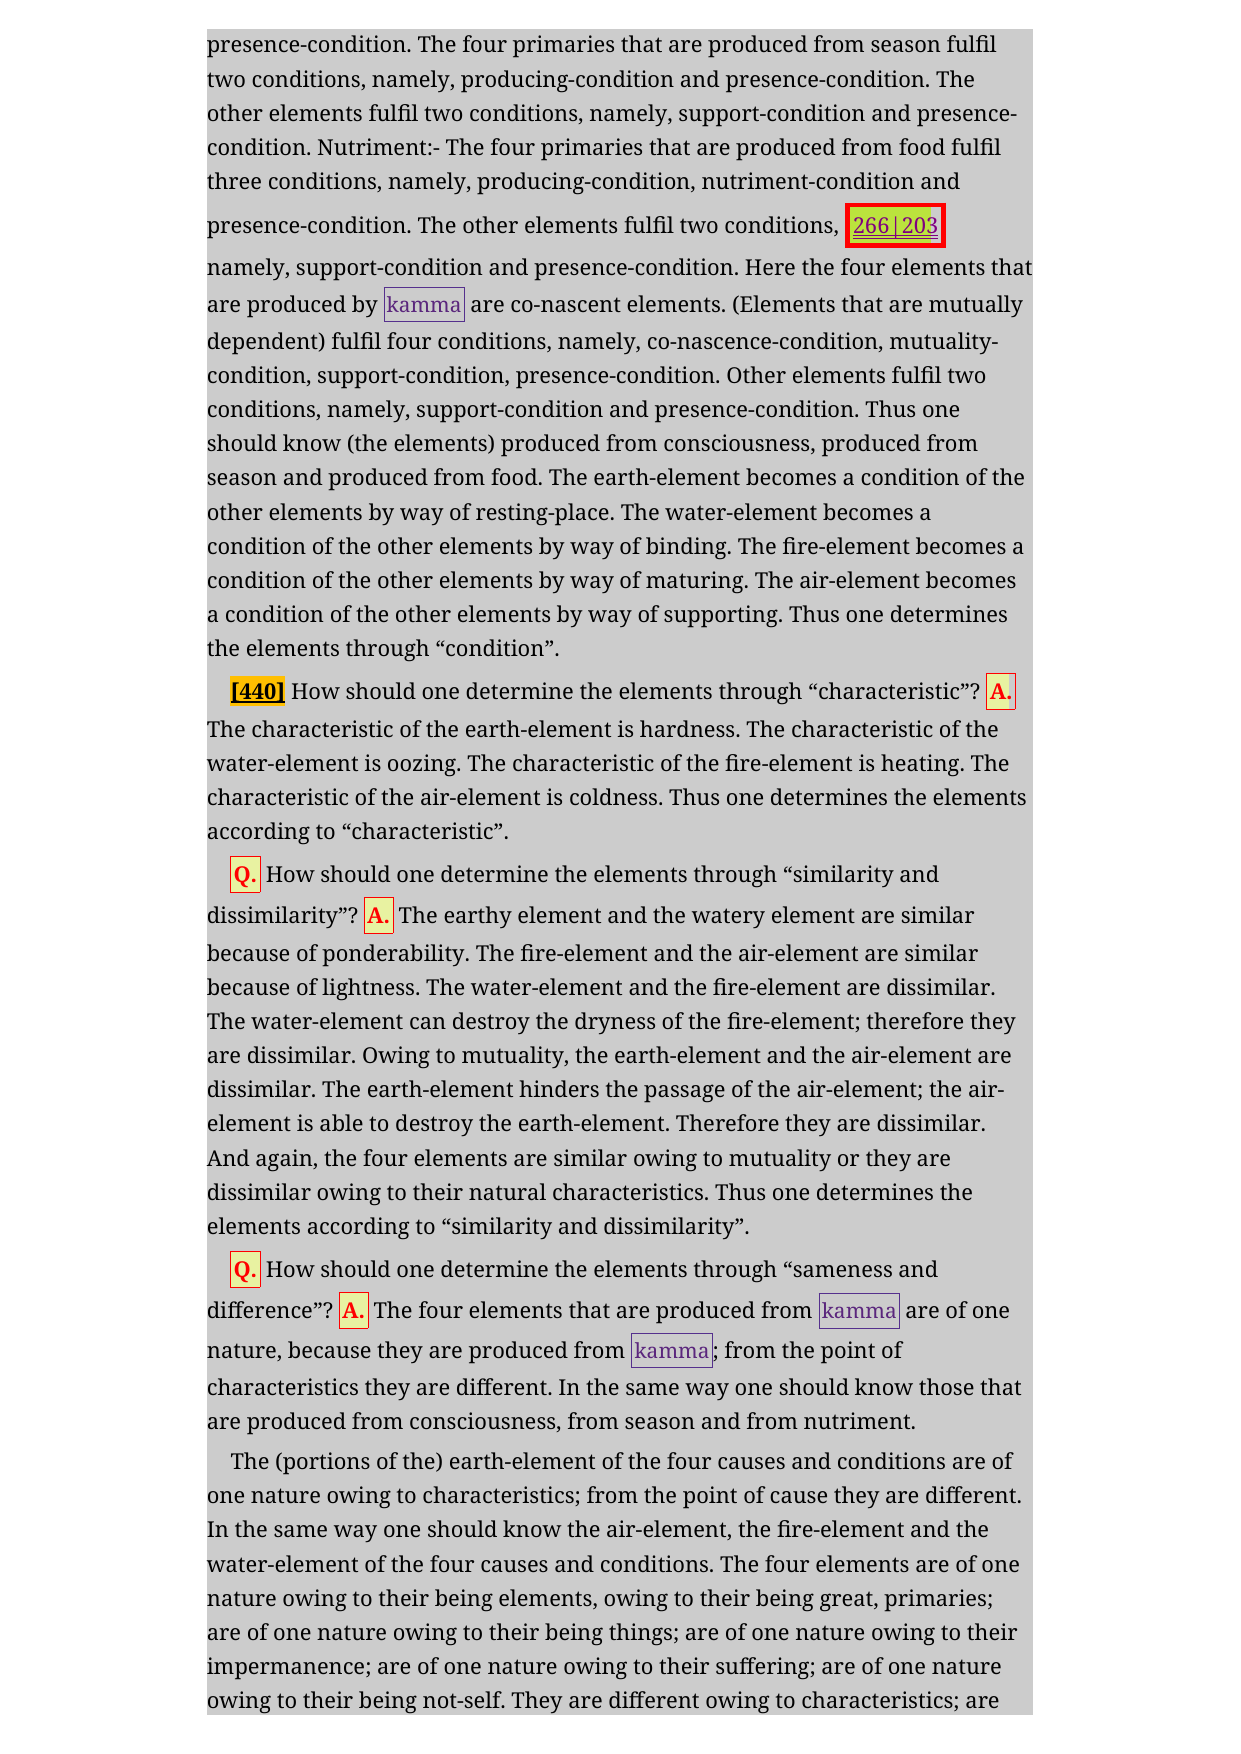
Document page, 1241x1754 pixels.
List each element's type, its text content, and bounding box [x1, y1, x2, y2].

text The (portions of the) earth-element of the four causes and conditions are of one nature owing to characteristics; from the point of cause they are different. In the same way one should know the air-element, the fire-element and the water-element of the four causes and conditions. The four elements are of one nature owing to their being elements, owing to their being great, primaries; are of one nature owing to their being things; are of one nature owing to their impermanence; are of one nature owing to their suffering; are of one nature owing to their being not-self. They are different owing to characteristics; are [207, 1446, 1033, 1715]
text Q. How should one determine the elements through “similarity and dissimilarity”? A. The earthy element and the watery element are similar because of ponderability. The fire-element and the air-element are similar because of lightness. The water-element and the fire-element are dissimilar. The water-element can destroy the dryness of the fire-element; therefore they are dissimilar. Owing to mutuality, the earth-element and the air-element are dissimilar. The earth-element hinders the passage of the air-element; the air-element is able to destroy the earth-element. Therefore they are dissimilar. And again, the four elements are similar owing to mutuality or they are dissimilar owing to their natural characteristics. Thus one determines the elements according to “similarity and dissimilarity”. [207, 856, 1033, 1241]
text Q. How should one determine the elements through “sameness and difference”? A. The four elements that are produced from kamma are of one nature, because they are produced from kamma; from the point of characteristics they are different. In the same way one should know those that are produced from consciousness, from season and from nutriment. [207, 1251, 1033, 1436]
text presence-condition. The four primaries that are produced from season fulfil two conditions, namely, producing-condition and presence-condition. The other elements fulfil two conditions, namely, support-condition and presence-condition. Nutriment:- The four primaries that are produced from food fulfil three conditions, namely, producing-condition, nutriment-condition and presence-condition. The other elements fulfil two conditions, 266|203 namely, support-condition and presence-condition. Here the four elements that are produced by kamma are co-nascent elements. (Elements that are mutually dependent) fulfil four conditions, namely, co-nascence-condition, mutuality-condition, support-condition, presence-condition. Other elements fulfil two conditions, namely, support-condition and presence-condition. Thus one should know (the elements) produced from consciousness, produced from season and produced from food. The earth-element becomes a condition of the other elements by way of resting-place. The water-element becomes a condition of the other elements by way of binding. The fire-element becomes a condition of the other elements by way of maturing. The air-element becomes a condition of the other elements by way of supporting. Thus one determines the elements through “condition”. [207, 29, 1033, 663]
text [440] How should one determine the elements through “characteristic”? A. The characteristic of the earth-element is hardness. The characteristic of the water-element is oozing. The characteristic of the fire-element is heating. The characteristic of the air-element is coldness. Thus one determines the elements according to “characteristic”. [207, 673, 1033, 846]
